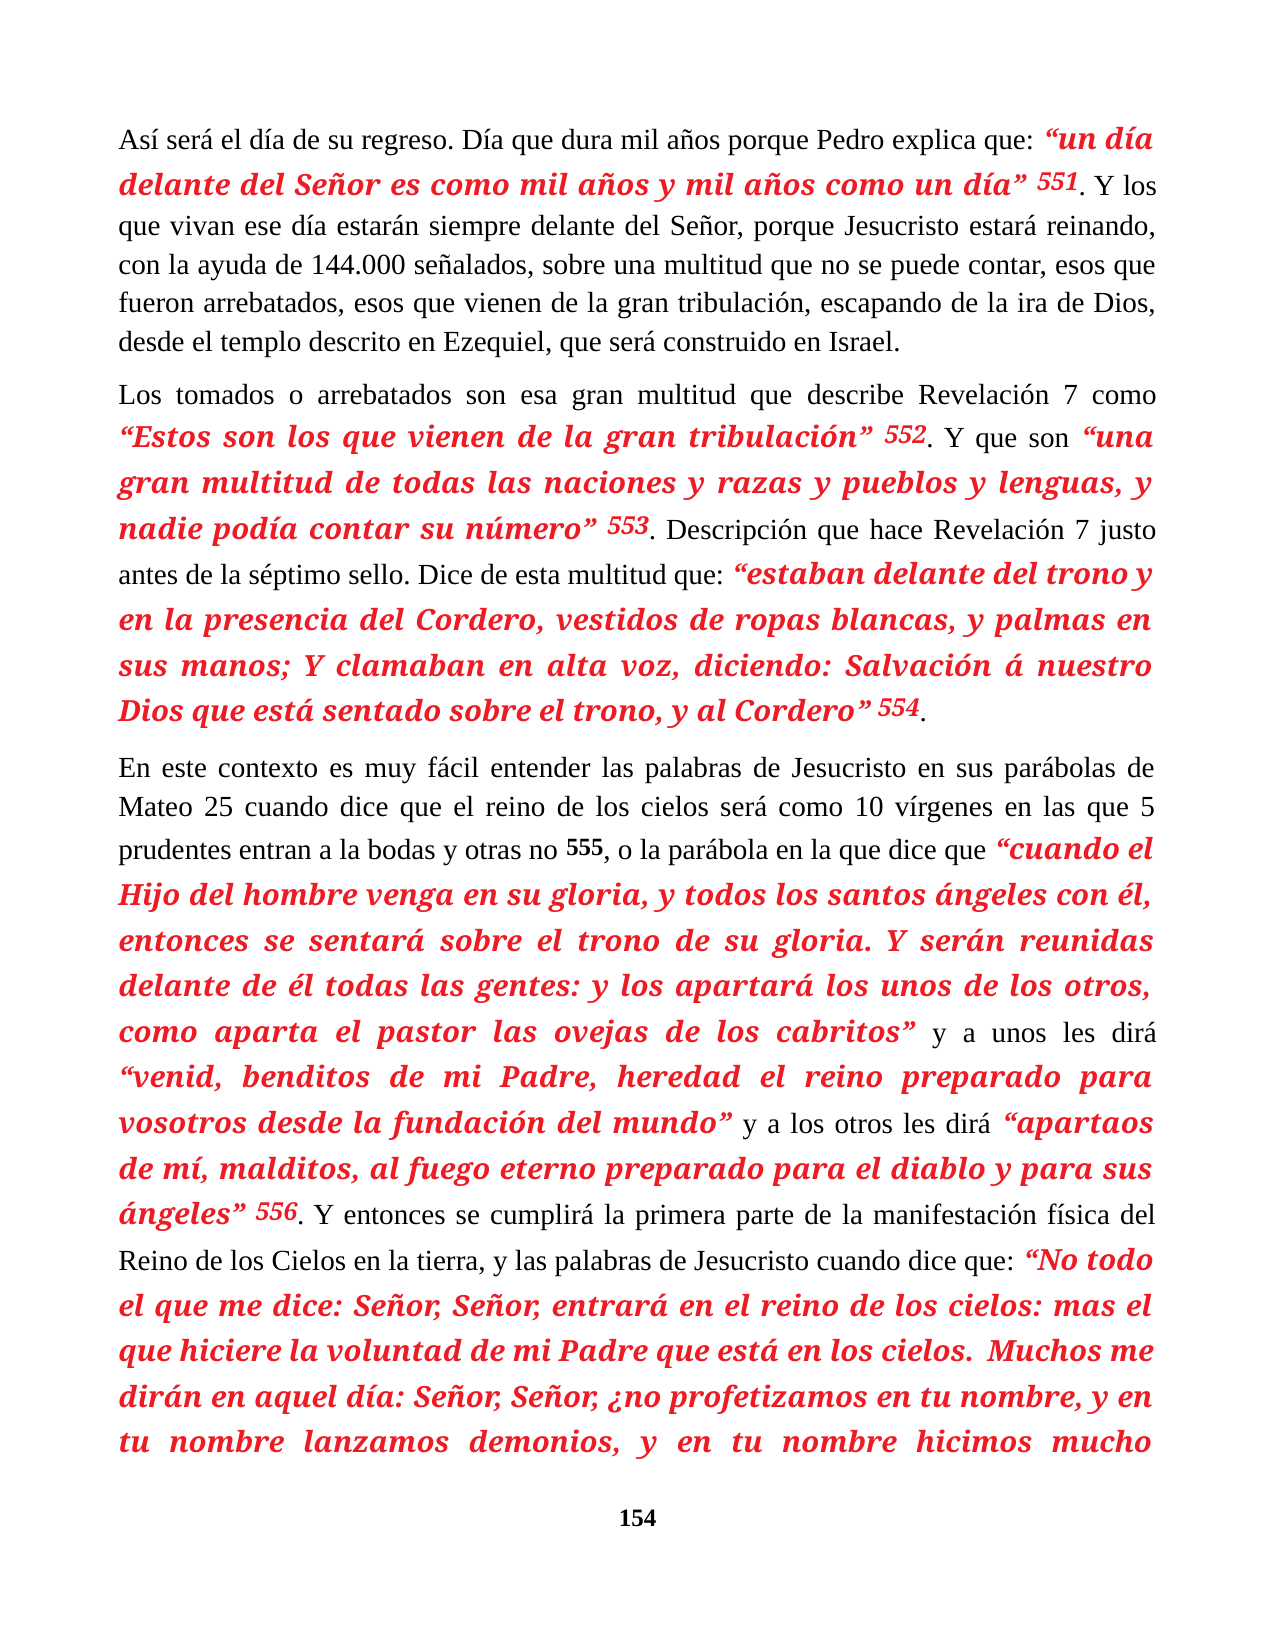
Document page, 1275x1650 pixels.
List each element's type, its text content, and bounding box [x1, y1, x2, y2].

text En este contexto es muy fácil entender las palabras de Jesucristo en sus parábolas de Mateo 25 cuando dice que el reino de los cielos será como 10 vírgenes en las que 5 prudentes entran a la bodas y otras no , o la parábola en la que dice que “cuando el Hijo del hombre venga en su gloria, y todos los santos ángeles con él, entonces se sentará sobre el trono de su gloria. Y serán reunidas delante de él todas las gentes: y los apartará los unos de los otros, como aparta el pastor las ovejas de los cabritos” y a unos les dirá “venid, benditos de mi Padre, heredad el reino preparado para vosotros desde la fundación del mundo” y a los otros les dirá “apartaos de mí, malditos, al fuego eterno preparado para el diablo y para sus ángeles” . Y entonces se cumplirá la primera parte de la manifestación física del Reino de los Cielos en la tierra, y las palabras de Jesucristo cuando dice que: “No todo el que me dice: Señor, Señor, entrará en el reino de los cielos: mas el que hiciere la voluntad de mi Padre que está en los cielos. Muchos me dirán en aquel día: Señor, Señor, ¿no profetizamos en tu nombre, y en tu nombre lanzamos demonios, y en tu nombre hicimos mucho [118, 751, 1157, 1461]
text Así será el día de su regreso. Día que dura mil años porque Pedro explica que: “un día delante del Señor es como mil años y mil años como un día” . Y los que vivan ese día estarán siempre delante del Señor, porque Jesucristo estará reinando, con la ayuda de 144.000 señalados, sobre una multitud que no se puede contar, esos que fueron arrebatados, esos que vienen de la gran tribulación, escapando de la ira de Dios, desde el templo descrito en Ezequiel, que será construido en Israel. [118, 118, 1157, 358]
text Los tomados o arrebatados son esa gran multitud que describe Revelación 7 como “Estos son los que vienen de la gran tribulación” . Y que son “una gran multitud de todas las naciones y razas y pueblos y lenguas, y nadie podía contar su número” . Descripción que hace Revelación 7 justo antes de la séptimo sello. Dice de esta multitud que: “estaban delante del trono y en la presencia del Cordero, vestidos de ropas blancas, y palmas en sus manos; Y clamaban en alta voz, diciendo: Salvación á nuestro Dios que está sentado sobre el trono, y al Cordero” . [118, 377, 1157, 730]
